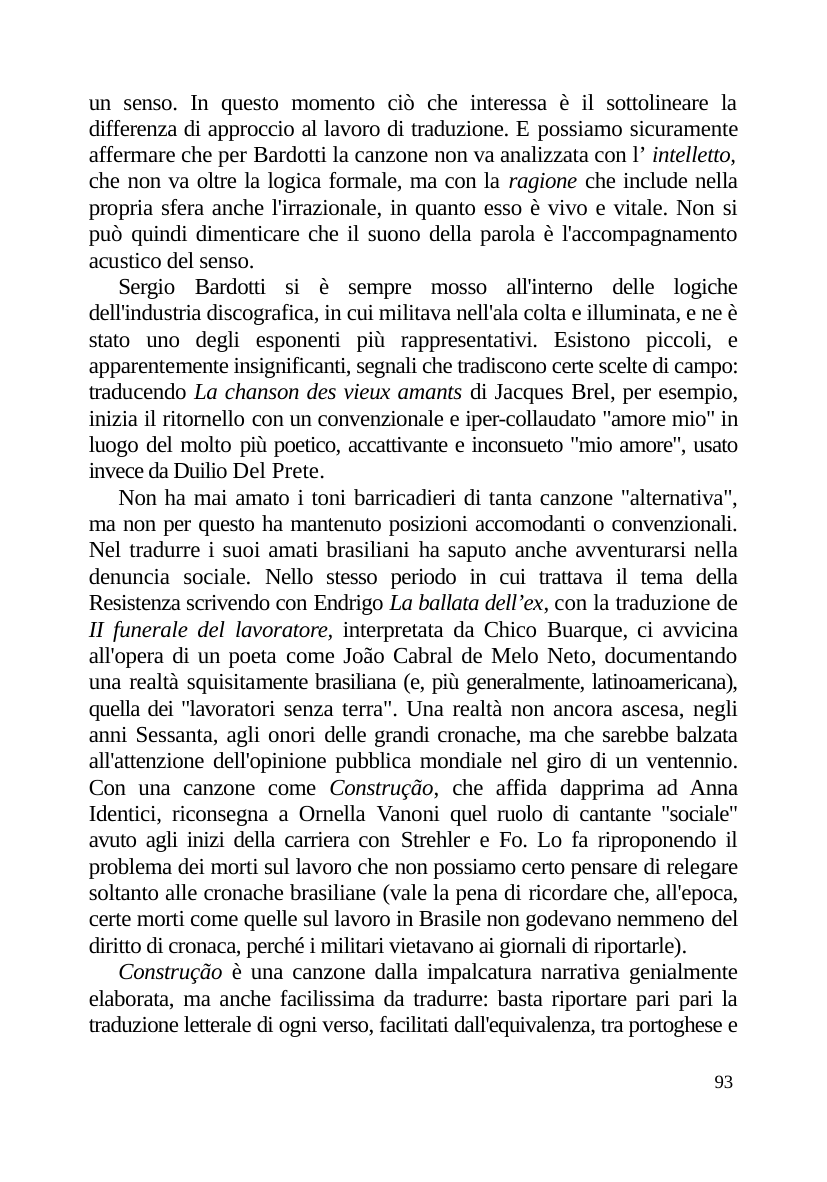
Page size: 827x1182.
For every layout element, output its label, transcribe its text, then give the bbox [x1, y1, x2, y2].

text un senso. In questo momento ciò che interessa è il sottolineare la differenza di approccio al lavoro di traduzione. E possiamo sicuramente affermare che per Bardotti la canzone non va analizzata con l’ intelletto, che non va oltre la logica formale, ma con la ragione che include nella propria sfera anche l'irrazionale, in quanto esso è vivo e vitale. Non si può quindi dimenticare che il suono della parola è l'accompagnamento acustico del senso. [88, 88, 738, 273]
text Sergio Bardotti si è sempre mosso all'interno delle logiche dell'industria discografica, in cui militava nell'ala colta e illuminata, e ne è stato uno degli esponenti più rappresentativi. Esistono piccoli, e apparentemente insignificanti, segnali che tradiscono certe scelte di campo: traducendo La chanson des vieux amants di Jacques Brel, per esempio, inizia il ritornello con un convenzionale e iper-collaudato "amore mio" in luogo del molto più poetico, accattivante e inconsueto "mio amore", usato invece da Duilio Del Prete. [88, 273, 738, 484]
text Non ha mai amato i toni barricadieri di tanta canzone "alternativa", ma non per questo ha mantenuto posizioni accomodanti o convenzionali. Nel tradurre i suoi amati brasiliani ha saputo anche avventurarsi nella denuncia sociale. Nello stesso periodo in cui trattava il tema della Resistenza scrivendo con Endrigo La ballata dell’ex, con la traduzione de II funerale del lavoratore, interpretata da Chico Buarque, ci avvicina all'opera di un poeta come João Cabral de Melo Neto, documentando una realtà squisitamente brasiliana (e, più generalmente, latinoamericana), quella dei "lavoratori senza terra". Una realtà non ancora ascesa, negli anni Sessanta, agli onori delle grandi cronache, ma che sarebbe balzata all'attenzione dell'opinione pubblica mondiale nel giro di un ventennio. Con una canzone come Construção, che affida dapprima ad Anna Identici, riconsegna a Ornella Vanoni quel ruolo di cantante "sociale" avuto agli inizi della carriera con Strehler e Fo. Lo fa riproponendo il problema dei morti sul lavoro che non possiamo certo pensare di relegare soltanto alle cronache brasiliane (vale la pena di ricordare che, all'epoca, certe morti come quelle sul lavoro in Brasile non godevano nemmeno del diritto di cronaca, perché i militari vietavano ai giornali di riportarle). [88, 484, 738, 958]
text Construção è una canzone dalla impalcatura narrativa genialmente elaborata, ma anche facilissima da tradurre: basta riportare pari pari la traduzione letterale di ogni verso, facilitati dall'equivalenza, tra portoghese e [88, 958, 738, 1037]
